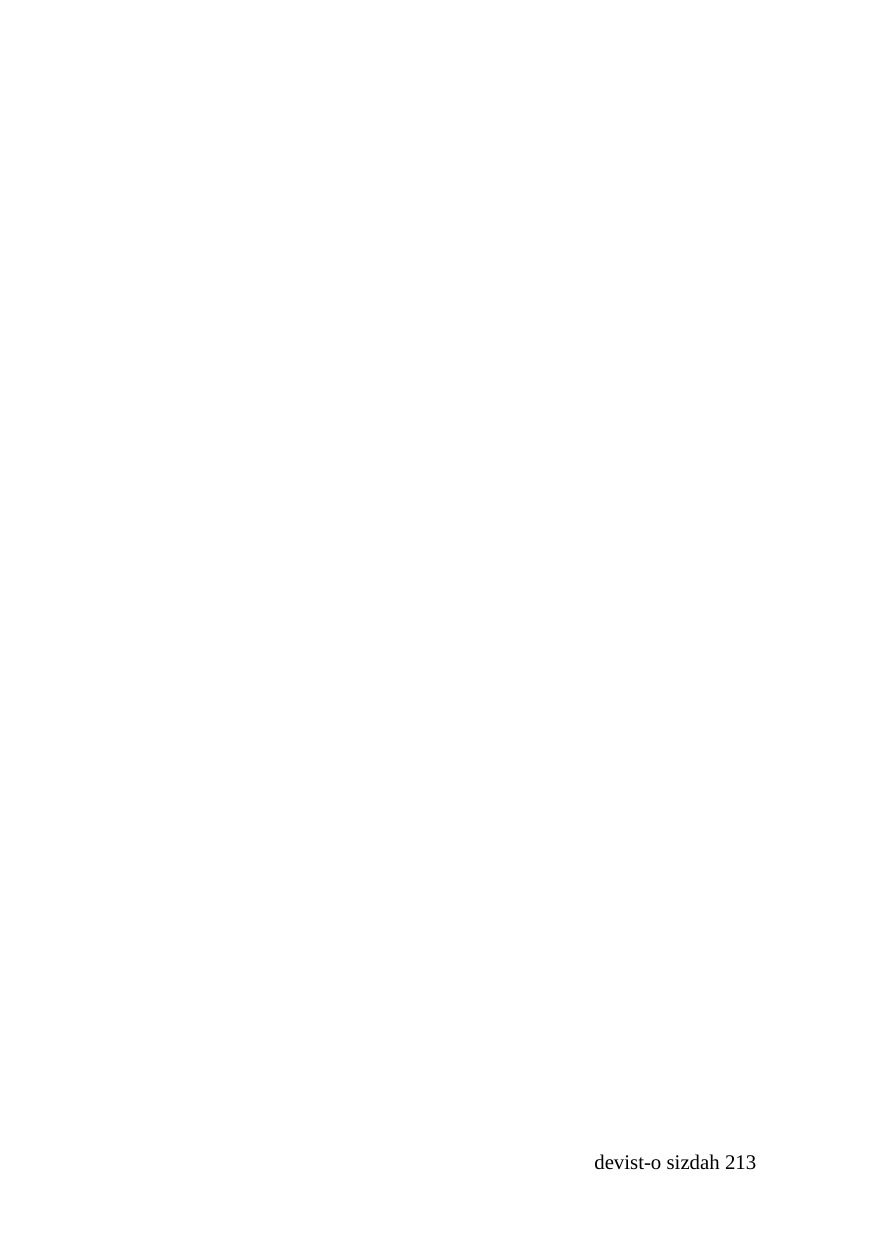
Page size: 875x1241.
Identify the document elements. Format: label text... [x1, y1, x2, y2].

text devist-o sizdah 213 [118, 1150, 756, 1174]
